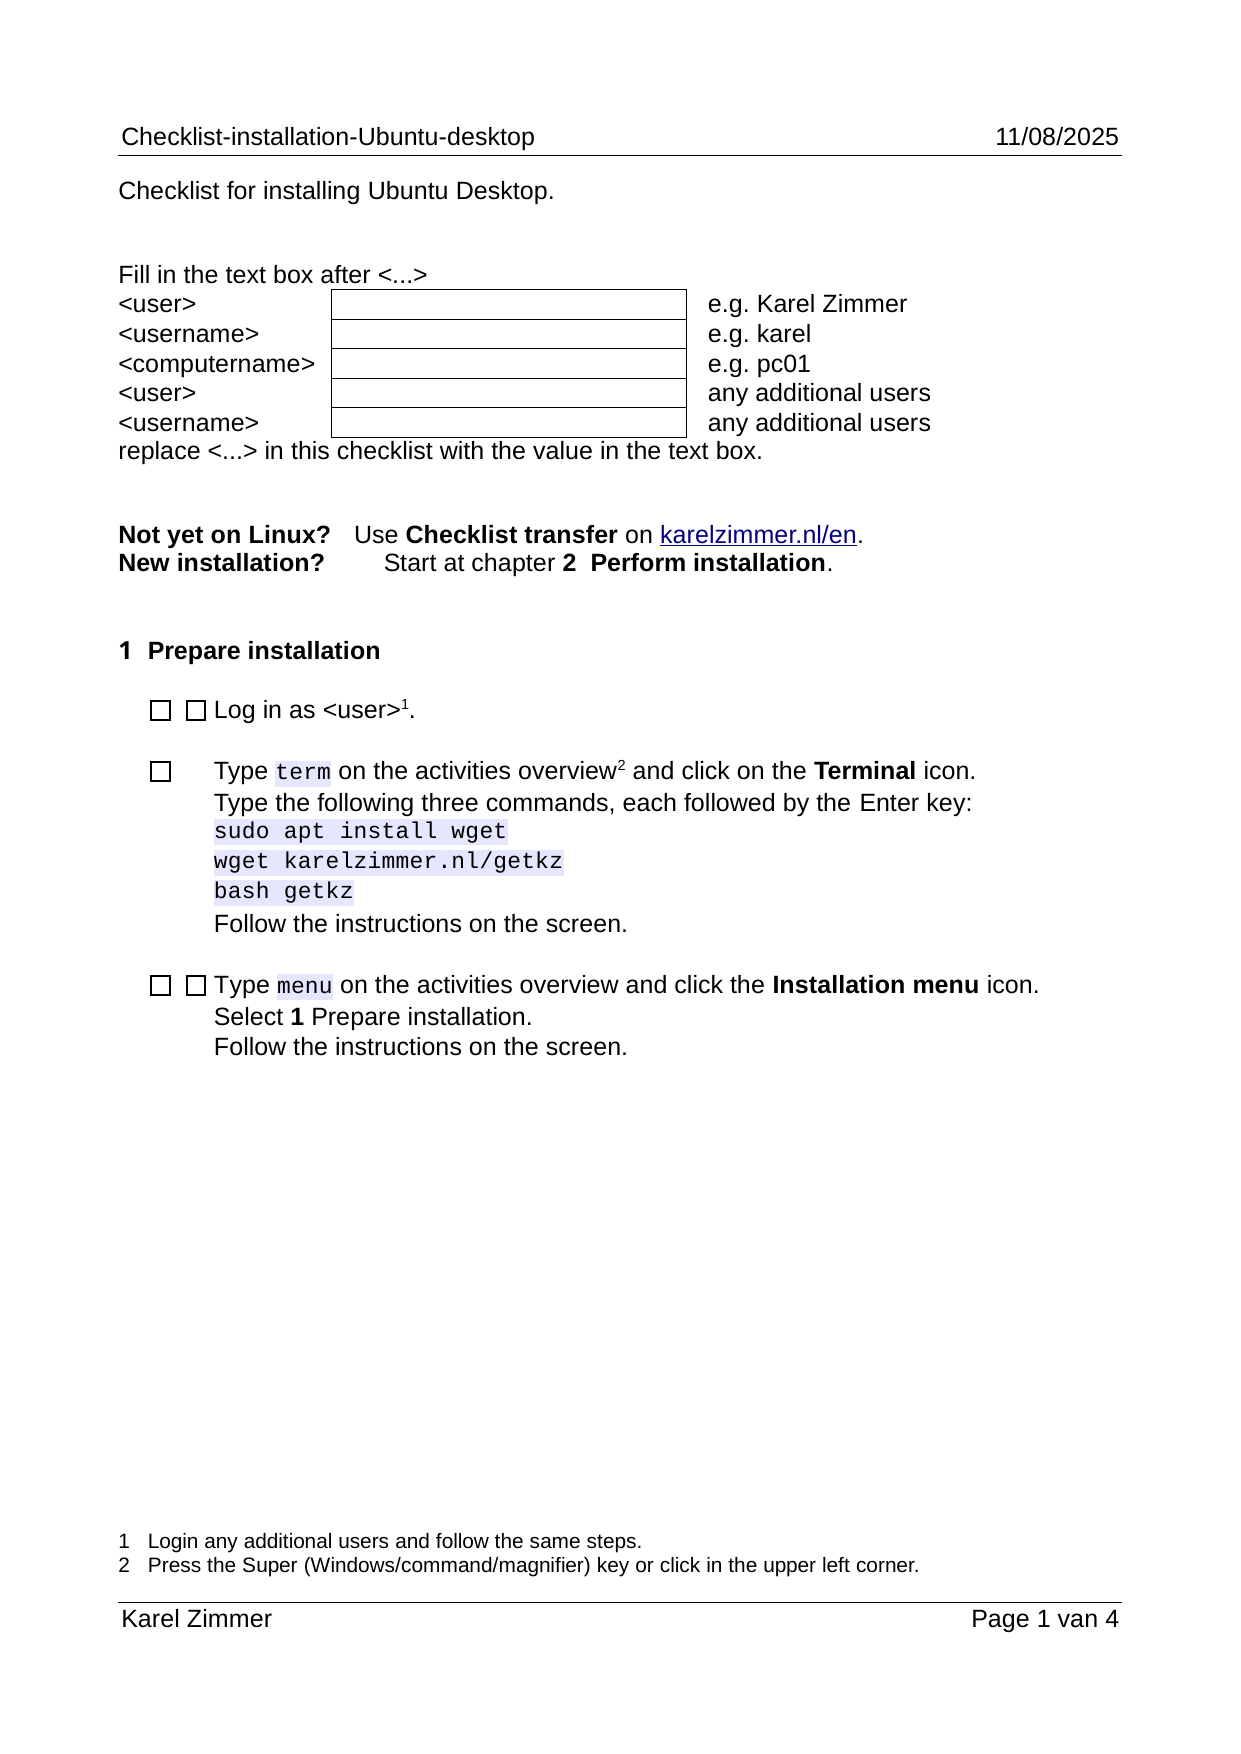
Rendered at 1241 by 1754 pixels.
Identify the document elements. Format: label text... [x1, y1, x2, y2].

text <username> [118, 319, 331, 348]
text <user> [118, 378, 331, 407]
table_cell [177, 1001, 213, 1032]
table_header [118, 695, 142, 726]
table_cell [142, 848, 177, 879]
text e.g. Karel Zimmer [687, 289, 1122, 319]
table_cell [142, 818, 177, 848]
text <username> [118, 407, 331, 437]
text <computername> [118, 348, 331, 378]
table_cell Type term on the activities overview and click on the Terminal icon. [213, 756, 1122, 788]
table_cell [177, 1032, 213, 1062]
table_cell Type the following three commands, each followed by the Enter key: [213, 788, 1122, 818]
table_cell [177, 818, 213, 848]
text <user> [118, 289, 331, 319]
list Prepare installation [118, 633, 1122, 667]
table_cell Follow the instructions on the screen. [213, 1032, 1122, 1062]
table_cell [142, 1032, 177, 1062]
text Checklist for installing Ubuntu Desktop. [118, 177, 1122, 205]
table_cell [177, 788, 213, 818]
text Not yet on Linux? Use Checklist transfer on karelzimmer.nl/en. [118, 521, 1122, 549]
table_cell [118, 939, 142, 969]
text e.g. karel [687, 319, 1122, 348]
table_cell [142, 879, 177, 909]
table_cell [142, 726, 177, 756]
table_cell [118, 848, 142, 879]
table_cell [118, 756, 142, 788]
table_cell [142, 909, 177, 939]
table_cell [177, 909, 213, 939]
table_cell [118, 788, 142, 818]
table_cell [118, 726, 142, 756]
text any additional users [687, 407, 1122, 437]
table_header [177, 695, 213, 726]
table_cell Type menu on the activities overview and click the Installation menu icon. [213, 970, 1122, 1001]
table_cell [118, 1032, 142, 1062]
table_cell [118, 818, 142, 848]
table_header [142, 695, 177, 726]
table_cell [118, 879, 142, 909]
table_cell [177, 970, 213, 1001]
table_cell [118, 909, 142, 939]
table_cell [213, 726, 1122, 756]
table_cell [177, 939, 213, 969]
table_cell [177, 879, 213, 909]
table_cell [142, 1001, 177, 1032]
text Fill in the text box after <...> [118, 261, 1122, 289]
table_cell [142, 788, 177, 818]
table_cell [142, 939, 177, 969]
table_cell wget karelzimmer.nl/getkz [213, 848, 1122, 879]
table_cell [177, 726, 213, 756]
table_cell Follow the instructions on the screen. [213, 909, 1122, 939]
table_header Log in as <user>. [213, 695, 1122, 726]
table_cell [213, 939, 1122, 969]
table_cell [118, 970, 142, 1001]
table_cell Select 1 Prepare installation. [213, 1001, 1122, 1032]
table_cell sudo apt install wget [213, 818, 1122, 848]
table_cell [177, 756, 213, 788]
table_cell bash getkz [213, 879, 1122, 909]
text replace <...> in this checklist with the value in the text box. [118, 437, 1122, 465]
text any additional users [687, 378, 1122, 407]
table_cell [118, 1001, 142, 1032]
text New installation? Start at chapter 2 Perform installation. [118, 549, 1122, 577]
table_cell [142, 970, 177, 1001]
table_cell [142, 756, 177, 788]
text e.g. pc01 [687, 348, 1122, 378]
table_cell [177, 848, 213, 879]
